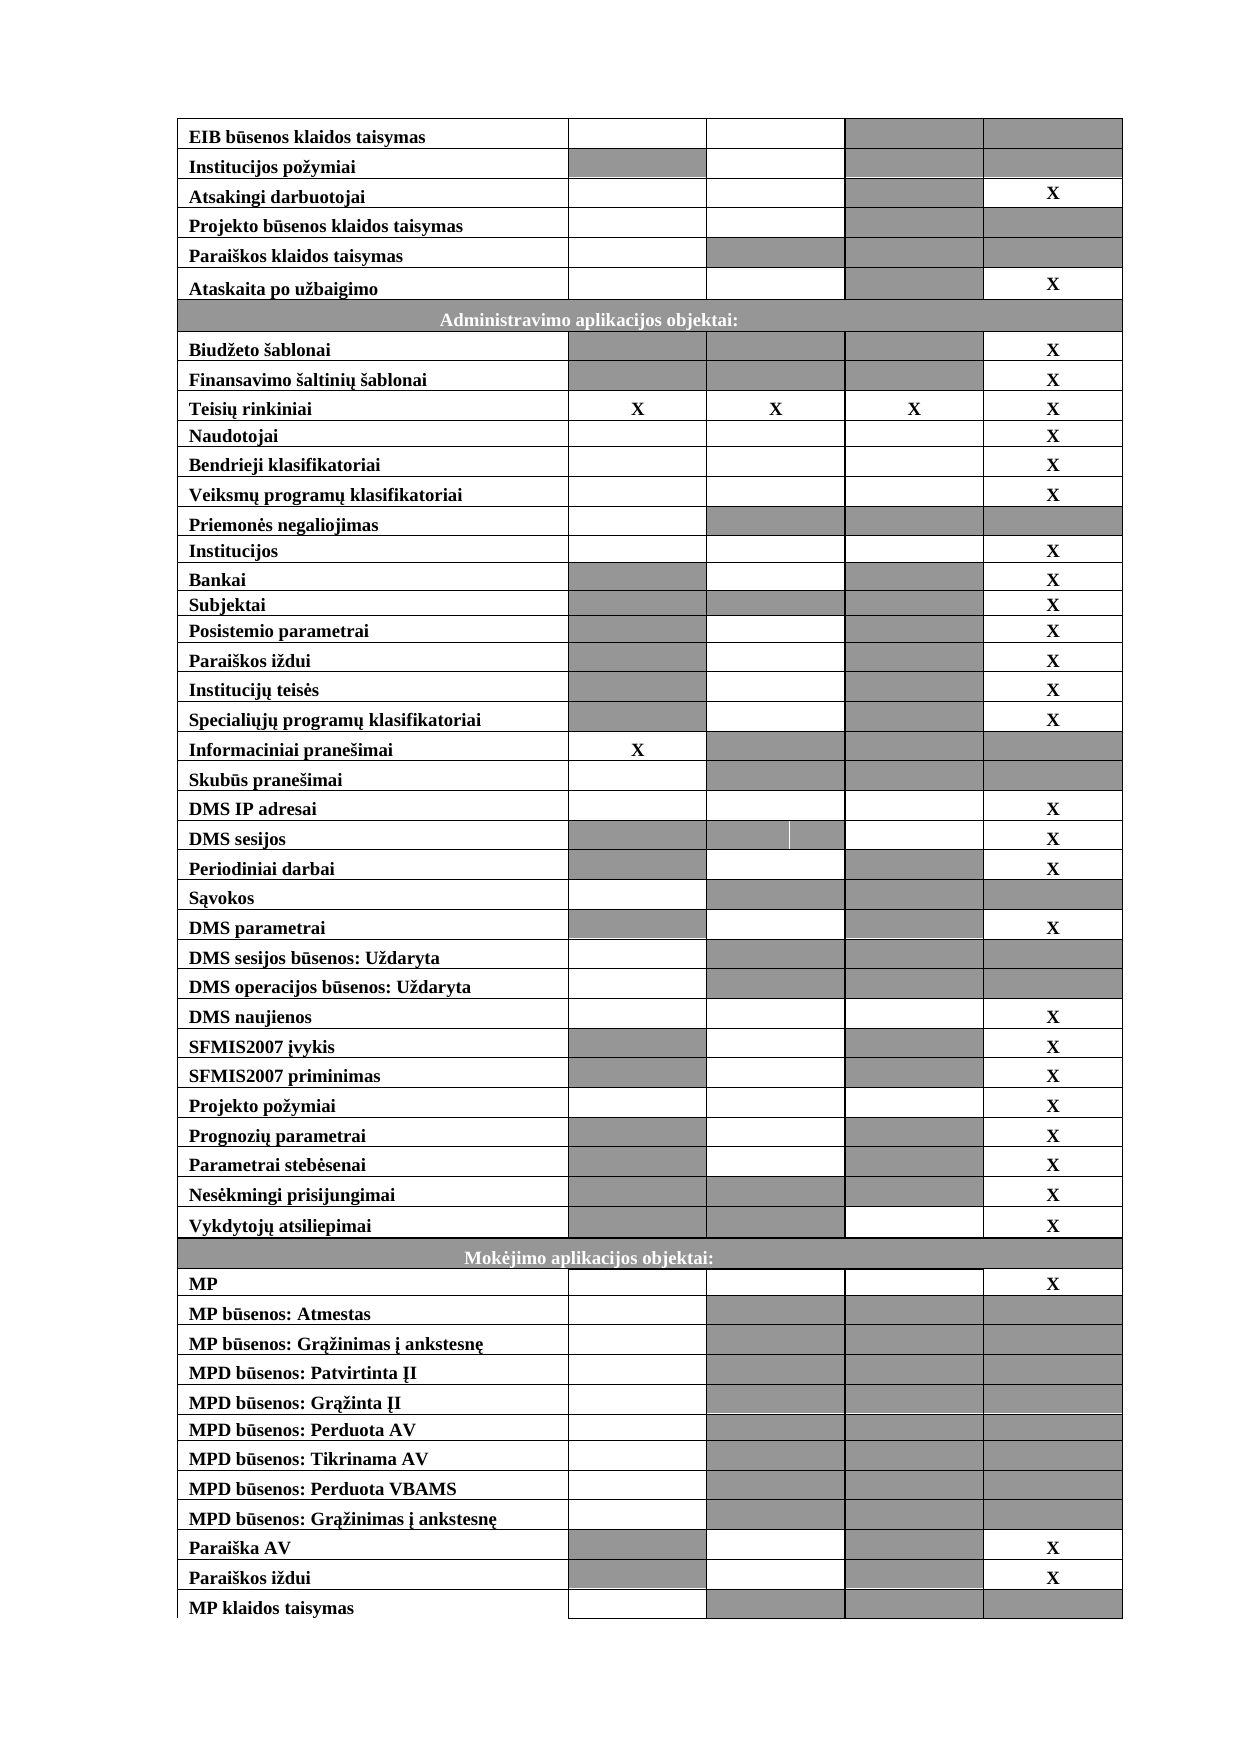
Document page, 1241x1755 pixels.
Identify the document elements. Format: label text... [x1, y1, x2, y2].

table_cell [569, 1385, 706, 1413]
table_cell [707, 208, 844, 237]
table_cell [984, 1415, 1122, 1440]
table_cell [846, 361, 983, 390]
table_cell [569, 179, 706, 207]
table_cell [569, 1147, 706, 1176]
table_cell [569, 643, 706, 671]
table_cell Sąvokos [178, 880, 568, 909]
table_cell [984, 1296, 1122, 1324]
table_cell [569, 421, 706, 446]
table_cell Administravimo aplikacijos objektai: [178, 300, 1001, 331]
table_cell [846, 1088, 983, 1117]
table_cell [846, 507, 983, 535]
table_cell [707, 179, 844, 207]
table_cell [846, 910, 983, 938]
table_cell [956, 119, 983, 148]
table_cell X [984, 821, 1122, 849]
table_cell [846, 119, 873, 148]
table_cell [846, 1415, 983, 1440]
table_cell Parametrai stebėsenai [178, 1147, 568, 1176]
table_cell [984, 208, 1011, 237]
table_cell X [984, 850, 1122, 879]
table_cell [846, 591, 983, 615]
table_cell [1094, 208, 1122, 237]
table_cell [984, 1325, 1122, 1354]
table_cell [707, 1471, 844, 1499]
table_cell X [984, 361, 1122, 390]
table_cell [569, 1325, 706, 1354]
table_cell [707, 1385, 844, 1413]
table_cell [707, 1088, 844, 1117]
table_cell [569, 563, 706, 590]
table_cell [873, 940, 900, 968]
table_cell [846, 791, 983, 820]
table_cell [569, 1471, 706, 1499]
table_cell [846, 238, 873, 267]
table_cell [707, 1177, 844, 1206]
table_cell Teisių rinkiniai [178, 391, 568, 420]
table_cell [846, 969, 873, 998]
table_cell X [984, 1058, 1122, 1087]
table_cell [846, 1471, 983, 1499]
table_cell [846, 940, 873, 968]
table_cell Finansavimo šaltinių šablonai [178, 361, 568, 390]
table_cell [984, 732, 1122, 760]
table_cell [569, 1296, 706, 1324]
table_cell [707, 1058, 844, 1087]
table_cell [707, 1296, 844, 1324]
table_cell [707, 563, 844, 590]
table_cell X [984, 999, 1122, 1027]
table_cell [846, 1147, 983, 1176]
table_cell [984, 507, 1122, 535]
table_cell X [984, 1560, 1122, 1588]
table_cell [817, 821, 844, 849]
table_cell SFMIS2007 įvykis [178, 1029, 568, 1057]
table_cell Biudžeto šablonai [178, 332, 568, 360]
table_cell [569, 447, 706, 476]
table_cell [928, 969, 956, 998]
table_cell [984, 761, 1122, 790]
table_cell Nesėkmingi prisijungimai [178, 1177, 568, 1206]
table_cell [984, 238, 1122, 267]
table_cell [569, 238, 706, 267]
table_cell [984, 880, 1122, 909]
table_cell DMS naujienos [178, 999, 568, 1027]
table_cell [846, 821, 873, 849]
table_cell [569, 1118, 706, 1146]
table_cell [569, 477, 706, 506]
table_cell Institucijų teisės [178, 672, 568, 701]
table_cell [707, 361, 844, 390]
table_cell [707, 1441, 844, 1470]
table_cell Veiksmų programų klasifikatoriai [178, 477, 568, 506]
table_cell Subjektai [178, 591, 568, 615]
table_cell [707, 880, 844, 909]
table_cell [846, 477, 983, 506]
table_cell X [984, 1177, 1122, 1206]
table_cell [873, 238, 900, 267]
table_cell [569, 1058, 706, 1087]
table_cell [873, 821, 900, 849]
table_cell X [984, 1088, 1122, 1117]
table_cell [569, 1088, 706, 1117]
table_cell [707, 791, 844, 820]
table_cell [707, 507, 844, 535]
table_cell Paraiškos iždui [178, 1560, 568, 1588]
table_cell [873, 208, 900, 237]
table_cell [569, 850, 706, 879]
table_cell X [984, 268, 1122, 299]
table_cell [569, 672, 706, 701]
table_cell [569, 999, 706, 1027]
table_cell [873, 969, 900, 998]
table_cell [1067, 208, 1094, 237]
table_cell X [984, 1269, 1122, 1295]
table_cell [846, 179, 873, 207]
table_cell [846, 149, 983, 177]
table_cell Projekto požymiai [178, 1088, 568, 1117]
table_cell [928, 208, 956, 237]
table_cell Skubūs pranešimai [178, 761, 568, 790]
table_cell [1011, 119, 1039, 148]
table_cell [928, 940, 956, 968]
table_cell MPD būsenos: Tikrinama AV [178, 1441, 568, 1470]
table_cell [956, 1029, 983, 1057]
table_cell [569, 880, 706, 909]
table_cell MPD būsenos: Perduota AV [178, 1415, 568, 1440]
table_cell [569, 821, 706, 849]
table_cell [707, 643, 844, 671]
table_cell [846, 1029, 873, 1057]
table_cell [707, 477, 844, 506]
table_cell X [984, 1147, 1122, 1176]
table_cell [984, 1500, 1122, 1529]
table_cell [569, 1560, 706, 1588]
table_cell [928, 821, 956, 849]
table_cell [569, 361, 706, 390]
table_cell [707, 732, 844, 760]
table_cell [846, 761, 983, 790]
table_cell [1039, 119, 1067, 148]
table_cell [846, 643, 983, 671]
table_cell [900, 119, 928, 148]
table_cell [569, 1355, 706, 1384]
table_cell [846, 732, 983, 760]
table_cell [984, 1441, 1122, 1470]
table_cell [1001, 300, 1026, 331]
table_cell [707, 616, 844, 642]
table_cell [928, 1058, 956, 1087]
table_cell [569, 591, 706, 615]
table_cell [984, 969, 1122, 998]
table_cell MP būsenos: Atmestas [178, 1296, 568, 1324]
table_cell [569, 1500, 706, 1529]
table_cell Mokėjimo aplikacijos objektai: [178, 1239, 1001, 1268]
table_cell [846, 702, 983, 731]
table_cell [707, 332, 844, 360]
table_cell [846, 1355, 983, 1384]
table_cell [707, 1118, 844, 1146]
table_cell [707, 1207, 844, 1237]
table_cell [569, 536, 706, 562]
table_cell [984, 1590, 1122, 1618]
table_cell Posistemio parametrai [178, 616, 568, 642]
table_cell [569, 761, 706, 790]
table_cell [707, 1590, 844, 1618]
table_cell [984, 119, 1011, 148]
table_cell [734, 821, 762, 849]
table_cell X [984, 1207, 1122, 1237]
table_cell [707, 821, 734, 849]
table_cell [707, 149, 844, 177]
table_cell X [984, 616, 1122, 642]
table_cell [707, 672, 844, 701]
table_cell [707, 702, 844, 731]
table_cell [707, 1530, 844, 1559]
table_cell [790, 821, 817, 849]
table_cell X [984, 332, 1122, 360]
table_cell X [984, 179, 1122, 207]
table_cell Naudotojai [178, 421, 568, 446]
table_cell X [984, 447, 1122, 476]
table_cell [707, 1415, 844, 1440]
table_cell [900, 821, 928, 849]
table_cell [900, 238, 928, 267]
table_cell [707, 1147, 844, 1176]
table_cell [846, 1177, 983, 1206]
table_cell [846, 1118, 983, 1146]
table_cell X [984, 391, 1122, 420]
table_cell MPD būsenos: Perduota VBAMS [178, 1471, 568, 1499]
table_cell [928, 179, 956, 207]
table_cell [707, 536, 844, 562]
table_cell Vykdytojų atsiliepimai [178, 1207, 568, 1237]
table_cell X [984, 702, 1122, 731]
table_cell [569, 1590, 706, 1618]
table_cell [900, 179, 928, 207]
table_cell [707, 910, 844, 938]
table_cell [873, 1029, 900, 1057]
table_cell Ataskaita po užbaigimo [178, 268, 568, 299]
table_cell Paraiška AV [178, 1530, 568, 1559]
table_cell [928, 119, 956, 148]
table_cell MPD būsenos: Patvirtinta ĮI [178, 1355, 568, 1384]
table_cell Prognozių parametrai [178, 1118, 568, 1146]
table_cell [569, 149, 706, 177]
table_cell [707, 940, 844, 968]
table_cell X [984, 477, 1122, 506]
table_cell [928, 1029, 956, 1057]
table_cell [846, 1530, 983, 1559]
table_cell [569, 1029, 706, 1057]
table_cell Paraiškos klaidos taisymas [178, 238, 568, 267]
table_cell [707, 1500, 844, 1529]
table_cell [846, 672, 983, 701]
table_cell [984, 940, 1122, 968]
table_cell [1067, 1239, 1094, 1268]
table_cell MP būsenos: Grąžinimas į ankstesnę [178, 1325, 568, 1354]
table_cell [707, 1325, 844, 1354]
table_cell [846, 999, 983, 1027]
table_cell [707, 591, 844, 615]
table_cell X [984, 643, 1122, 671]
table_cell [1039, 208, 1067, 237]
table_cell Specialiųjų programų klasifikatoriai [178, 702, 568, 731]
table_cell [846, 421, 983, 446]
table_cell Institucijos [178, 536, 568, 562]
table_cell MPD būsenos: Grąžinta ĮI [178, 1385, 568, 1413]
table_cell [846, 447, 983, 476]
table_cell [956, 179, 983, 207]
table_cell [846, 1560, 983, 1588]
table_cell [707, 421, 844, 446]
table_cell [569, 1530, 706, 1559]
table_cell [900, 1029, 928, 1057]
table_cell [569, 910, 706, 938]
table_cell [569, 702, 706, 731]
table_cell [569, 1441, 706, 1470]
table_cell [707, 447, 844, 476]
table_cell [569, 791, 706, 820]
table_cell [956, 940, 983, 968]
table_cell [984, 1355, 1122, 1384]
table_cell [1001, 1239, 1026, 1268]
table_cell DMS operacijos būsenos: Uždaryta [178, 969, 568, 998]
table_cell [846, 563, 983, 590]
table_cell [1067, 119, 1094, 148]
table_cell Paraiškos iždui [178, 643, 568, 671]
table_cell [707, 969, 844, 998]
table_cell [846, 1270, 983, 1295]
table_cell [1011, 208, 1039, 237]
table_cell [900, 1058, 928, 1087]
table_cell [1094, 119, 1122, 148]
table_cell DMS sesijos būsenos: Uždaryta [178, 940, 568, 968]
table_cell [762, 821, 789, 849]
table_cell [569, 268, 706, 299]
table_cell [707, 1355, 844, 1384]
table_cell Atsakingi darbuotojai [178, 179, 568, 207]
table_cell [846, 1296, 983, 1324]
table_cell [569, 1177, 706, 1206]
table_cell [846, 332, 983, 360]
table_cell [846, 850, 983, 879]
table_cell [707, 238, 844, 267]
table_cell DMS parametrai [178, 910, 568, 938]
table_cell [900, 969, 928, 998]
table_cell X [984, 1530, 1122, 1559]
table_cell [569, 1270, 706, 1295]
table_cell [846, 1590, 983, 1618]
table_cell [707, 999, 844, 1027]
table_cell [984, 1385, 1122, 1413]
table_cell MPD būsenos: Grąžinimas į ankstesnę [178, 1500, 568, 1529]
table_cell X [707, 391, 844, 420]
table_cell [707, 761, 844, 790]
table_cell [846, 1500, 983, 1529]
table_cell X [569, 391, 706, 420]
table_cell [707, 1560, 844, 1588]
table_cell [707, 268, 844, 299]
table_cell Bankai [178, 563, 568, 590]
table_cell SFMIS2007 priminimas [178, 1058, 568, 1087]
table_cell [707, 1029, 844, 1057]
table_cell X [984, 910, 1122, 938]
table_cell [707, 119, 844, 148]
table_cell [1067, 300, 1094, 331]
table_cell [569, 208, 706, 237]
table_cell [569, 507, 706, 535]
table_cell [984, 1471, 1122, 1499]
table_cell X [984, 421, 1122, 446]
table_cell Institucijos požymiai [178, 149, 568, 177]
table_cell DMS IP adresai [178, 791, 568, 820]
table_cell [569, 1207, 706, 1237]
table_cell [846, 1441, 983, 1470]
table_cell [1094, 300, 1122, 331]
table_cell [569, 969, 706, 998]
table_cell [846, 1385, 983, 1413]
table_cell [1094, 1239, 1122, 1268]
table_cell MP klaidos taisymas [178, 1590, 568, 1618]
table_cell [846, 1207, 983, 1237]
table_cell MP [178, 1269, 568, 1295]
table_cell DMS sesijos [178, 821, 568, 849]
table_cell [956, 821, 983, 849]
table_cell X [984, 791, 1122, 820]
table_cell [846, 880, 983, 909]
table_cell X [984, 591, 1122, 615]
table_cell [873, 1058, 900, 1087]
table_cell X [569, 732, 706, 760]
table_cell [1026, 300, 1067, 331]
table_cell [846, 208, 873, 237]
table_cell Projekto būsenos klaidos taisymas [178, 208, 568, 237]
table_cell [846, 1058, 873, 1087]
table_cell [846, 536, 983, 562]
table_cell [569, 616, 706, 642]
table_cell [707, 850, 844, 879]
table_cell [1026, 1239, 1067, 1268]
table_cell [846, 1325, 983, 1354]
table_cell [846, 616, 983, 642]
table_cell [956, 1058, 983, 1087]
table_cell [956, 969, 983, 998]
table_cell [984, 149, 1122, 177]
table_cell [873, 119, 900, 148]
table_cell [873, 179, 900, 207]
table_cell [928, 238, 956, 267]
table_cell [707, 1270, 844, 1295]
table_cell X [984, 563, 1122, 590]
table_cell [569, 332, 706, 360]
table_cell X [984, 1118, 1122, 1146]
table_cell X [984, 536, 1122, 562]
table_cell [900, 208, 928, 237]
table_cell [569, 940, 706, 968]
table_cell X [984, 1029, 1122, 1057]
table_cell [846, 268, 983, 299]
table_cell [569, 119, 706, 148]
table_cell Informaciniai pranešimai [178, 732, 568, 760]
table_cell Priemonės negaliojimas [178, 507, 568, 535]
table_cell [900, 940, 928, 968]
table_cell [956, 238, 983, 267]
table_cell Periodiniai darbai [178, 850, 568, 879]
table_cell Bendrieji klasifikatoriai [178, 447, 568, 476]
table_cell [569, 1415, 706, 1440]
table_cell X [846, 391, 983, 420]
table_cell X [984, 672, 1122, 701]
table_cell [956, 208, 983, 237]
table_cell EIB būsenos klaidos taisymas [178, 119, 568, 148]
